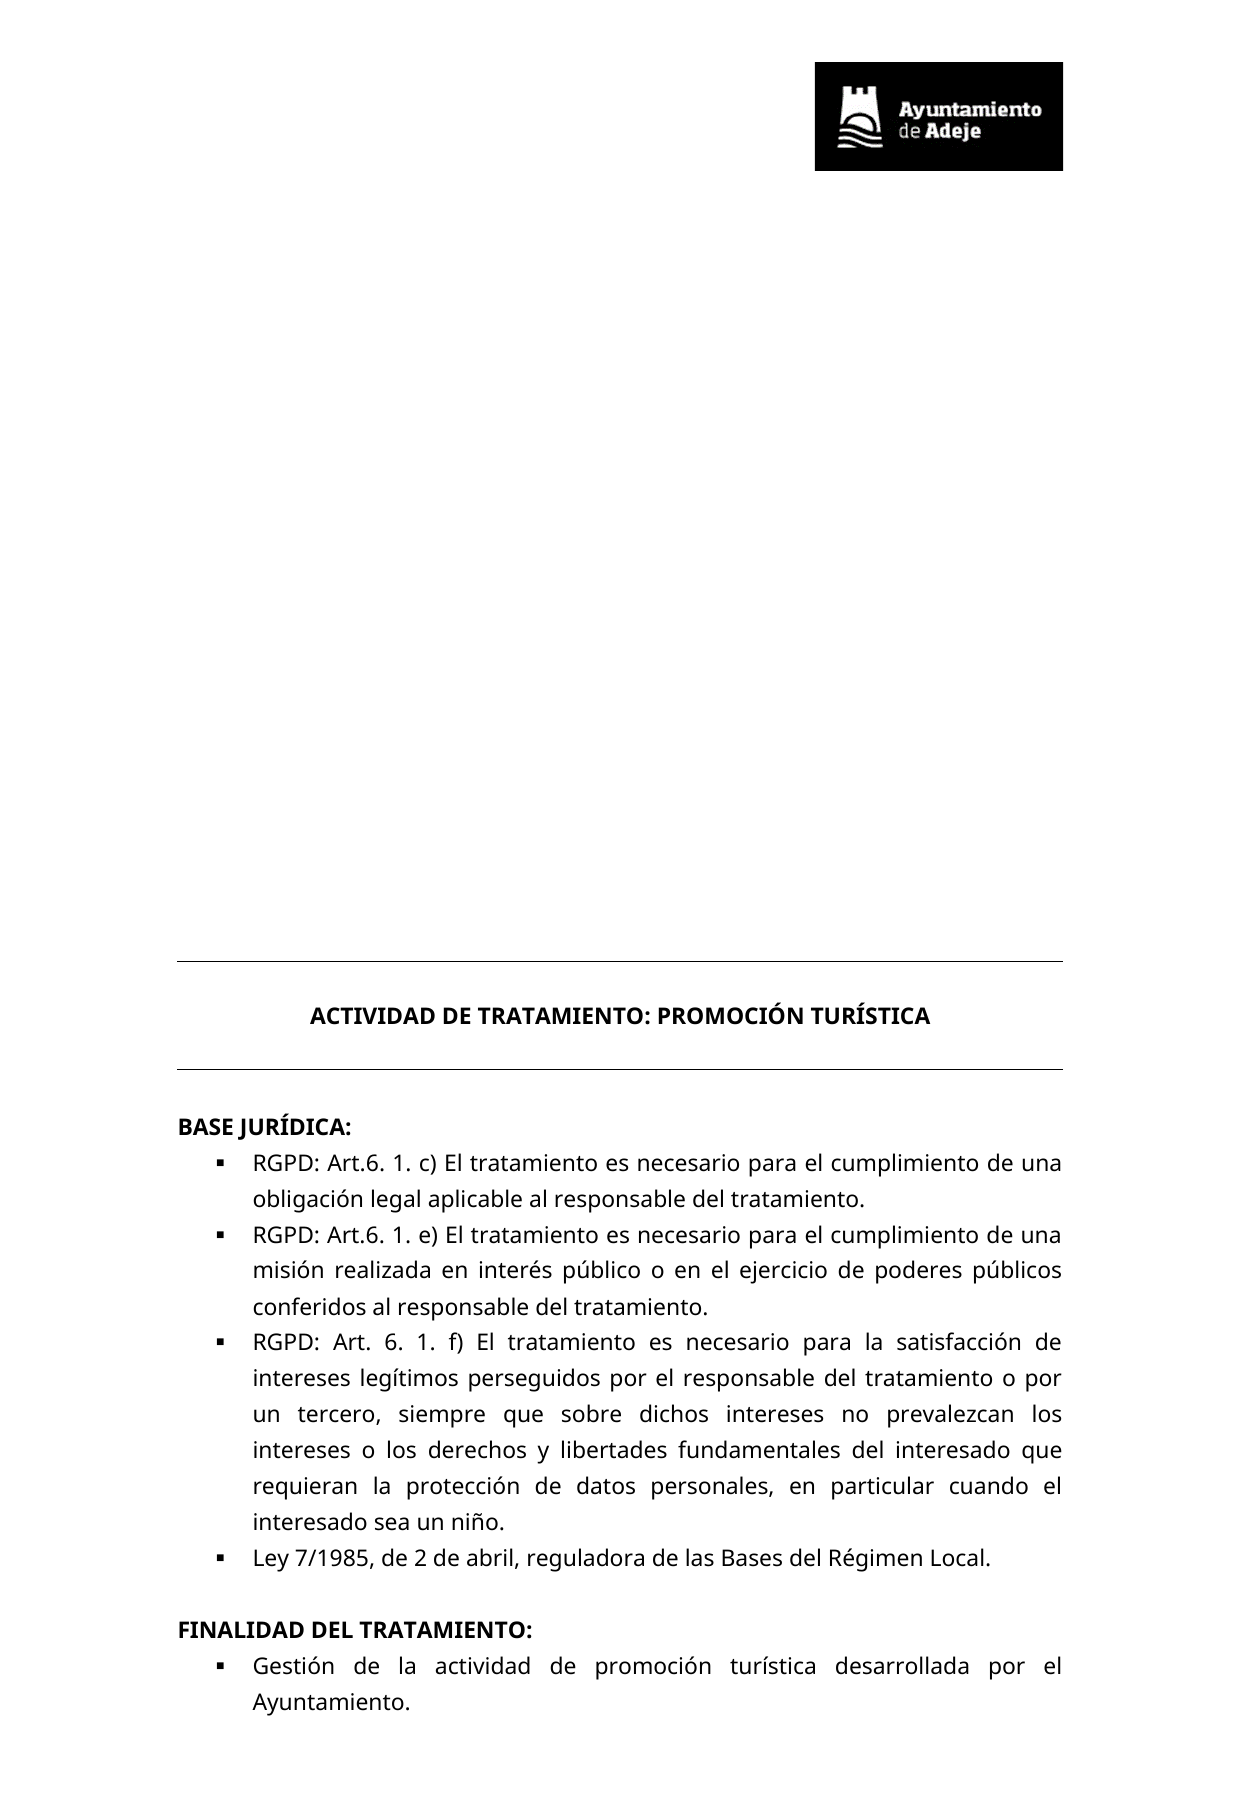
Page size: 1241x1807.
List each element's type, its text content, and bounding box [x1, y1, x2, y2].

text FINALIDAD DEL TRATAMIENTO: [177, 1614, 1063, 1645]
list Gestión de la actividad de promoción turística desarrollada por el Ayuntamiento. [215, 1650, 1063, 1717]
list RGPD: Art.6. 1. c) El tratamiento es necesario para el cumplimiento de una obligación legal aplicable al responsable del tratamiento. [215, 1147, 1063, 1214]
text BASE JURÍDICA: [177, 1111, 1063, 1142]
list RGPD: Art.6. 1. e) El tratamiento es necesario para el cumplimiento de una misión realizada en interés público o en el ejercicio de poderes públicos conferidos al responsable del tratamiento. [215, 1218, 1063, 1322]
list RGPD: Art. 6. 1. f) El tratamiento es necesario para la satisfacción de intereses legítimos perseguidos por el responsable del tratamiento o por un tercero, siempre que sobre dichos intereses no prevalezcan los intereses o los derechos y libertades fundamentales del interesado que requieran la protección de datos personales, en particular cuando el interesado sea un niño. [215, 1326, 1063, 1537]
list Ley 7/1985, de 2 de abril, reguladora de las Bases del Régimen Local. [215, 1542, 1063, 1573]
text ACTIVIDAD DE TRATAMIENTO: PROMOCIÓN TURÍSTICA [177, 997, 1063, 1031]
